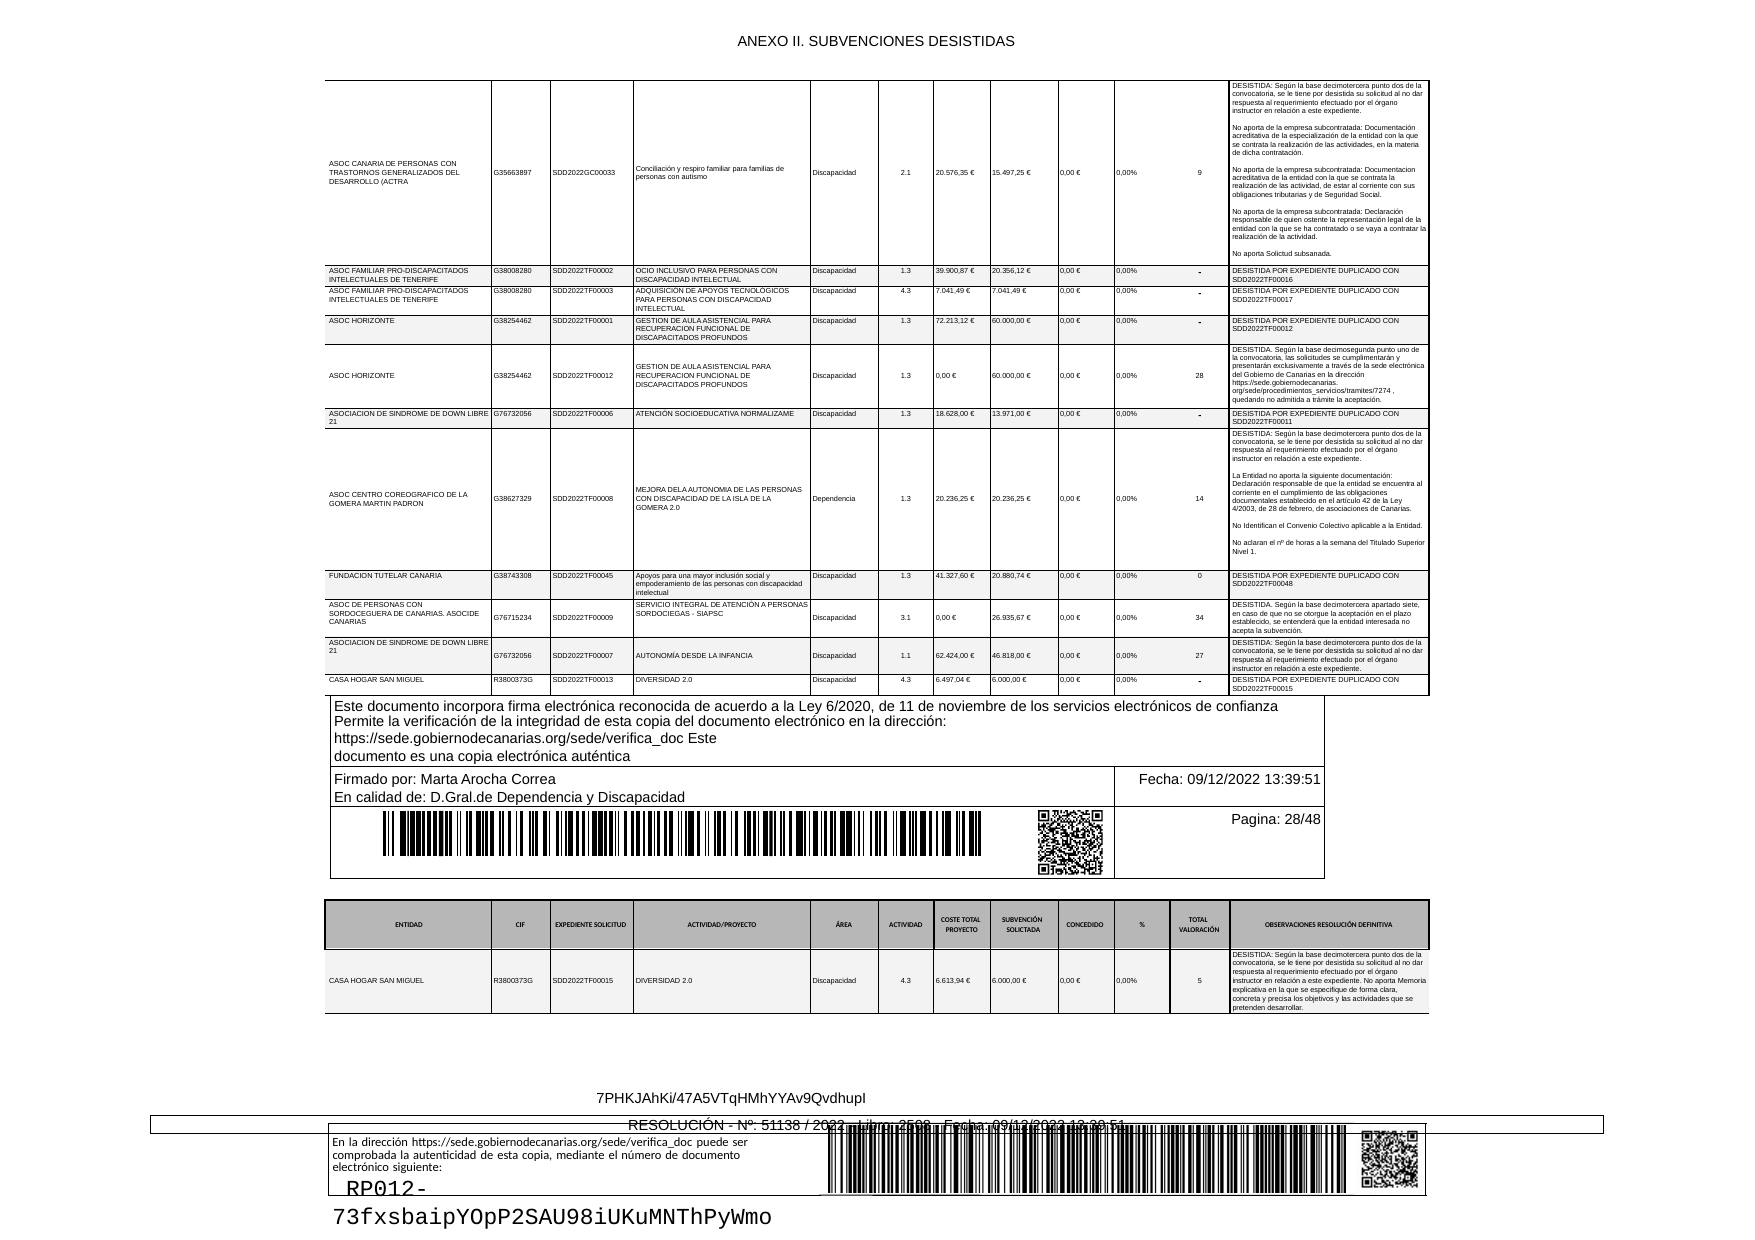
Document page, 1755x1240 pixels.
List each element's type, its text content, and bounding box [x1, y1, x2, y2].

table_cell DESISTIDA: Según la base decimotercera punto dos de la convocatoria, se le tiene por desistida su solicitud al no dar respuesta al requerimiento efectuado por el órgano instructor en relación a este expediente. No aporta de la empresa subcontratada: Documentación acreditativa de la especialización de la entidad con la que se contrata la realización de las actividades, en la materia de dicha contratación. No aporta de la empresa subcontratada: Documentacion acreditativa de la entidad con la que se contrata la realización de las actividad, de estar al corriente con sus obligaciones tributarias y de Seguridad Social. No aporta de la empresa subcontratada: Declaración responsable de quien ostente la representación legal de la entidad con la que se ha contratado o se vaya a contratar la realización de la actividad. No aporta Solictud subsanada. [1230, 81, 1428, 265]
table_cell Apoyos para una mayor inclusión social y empoderamiento de las personas con discapacidad intelectual [634, 571, 810, 599]
table_cell 0,00 € [934, 345, 990, 407]
table_cell SDD2022TF00007 [551, 638, 633, 674]
table_cell Este documento incorpora firma electrónica reconocida de acuerdo a la Ley 6/2020, de 11 de noviembre de los servicios electrónicos de confianza Permite la verificación de la integridad de esta copia del documento electrónico en la dirección: https://sede.gobiernodecanarias.org/sede/verifica_doc Este documento es una copia electrónica auténtica [331, 696, 1324, 766]
table_cell 41.327,60 € [934, 571, 990, 599]
table_cell 0,00 € [1059, 675, 1114, 695]
table_cell DESISTIDA POR EXPEDIENTE DUPLICADO CON SDD2022TF00017 [1230, 287, 1428, 314]
table_cell 0 [1170, 571, 1228, 599]
table_cell 0,00 € [1059, 950, 1114, 1013]
table_cell [331, 807, 1114, 878]
table_cell G76732056 [492, 409, 550, 428]
table_cell Discapacidad [811, 316, 878, 344]
table_cell 0,00 € [1059, 429, 1114, 569]
table_cell 0,00 € [1059, 638, 1114, 674]
table_cell [325, 806, 330, 878]
table_cell 14 [1170, 429, 1228, 569]
table_cell 20.356,12 € [991, 266, 1058, 286]
table_cell Discapacidad [811, 345, 878, 407]
table_cell ASOC FAMILIAR PRO-DISCAPACITADOS INTELECTUALES DE TENERIFE [325, 266, 491, 286]
table_cell 20.576,35 € [934, 81, 990, 265]
table_cell DESISTIDA POR EXPEDIENTE DUPLICADO CON SDD2022TF00016 [1230, 266, 1428, 286]
table_cell DESISTIDA: Según la base decimotercera punto dos de la convocatoria, se le tiene por desistida su solicitud al no dar respuesta al requerimiento efectuado por el órgano instructor en relación a este expediente. No aporta Memoria explicativa en la que se especifique de forma clara, concreta y precisa los objetivos y las actividades que se pretenden desarrollar. [1231, 950, 1429, 1013]
table_cell ATENCIÓN SOCIOEDUCATIVA NORMALIZAME [634, 409, 810, 428]
table_cell [325, 696, 330, 766]
table_cell Discapacidad [811, 409, 878, 428]
table_cell - [1170, 675, 1228, 695]
table_cell 4.3 [879, 950, 933, 1013]
table_cell OCIO INCLUSIVO PARA PERSONAS CON DISCAPACIDAD INTELECTUAL [634, 266, 810, 286]
table_cell 13.971,00 € [991, 409, 1058, 428]
table_cell 6.613,94 € [934, 950, 990, 1013]
table_cell 60.000,00 € [991, 345, 1058, 407]
table_cell 7.041,49 € [934, 287, 990, 314]
table_cell 0,00% [1115, 409, 1170, 428]
table_cell SDD2022TF00013 [551, 675, 633, 695]
table_cell SDD2022TF00045 [551, 571, 633, 599]
table_cell 1.3 [879, 409, 933, 428]
table_cell 20.880,74 € [991, 571, 1058, 599]
table_cell G38743308 [492, 571, 550, 599]
table_cell Dependencia [811, 429, 878, 569]
table_cell 1.3 [879, 266, 933, 286]
table_cell Pagina: 28/48 [1115, 807, 1324, 878]
table_cell 0,00 € [1059, 345, 1114, 407]
table_header OBSERVACIONES RESOLUCIÓN DEFINITIVA [1231, 901, 1428, 948]
table_header % [1115, 901, 1169, 948]
table_cell Discapacidad [811, 81, 878, 265]
table_cell - [1170, 287, 1228, 314]
table_cell DESISTIDA: Según la base decimotercera punto dos de la convocatoria, se le tiene por desistida su solicitud al no dar respuesta al requerimiento efectuado por el órgano instructor en relación a este expediente. [1230, 638, 1428, 674]
table_cell 0,00 € [1059, 409, 1114, 428]
table_cell 1.3 [879, 429, 933, 569]
table_cell ASOC HORIZONTE [325, 316, 491, 344]
table_cell 0,00 € [1059, 600, 1114, 636]
table_cell R3800373G [492, 675, 550, 695]
table_cell SDD2022GC00033 [551, 81, 633, 265]
table_cell CASA HOGAR SAN MIGUEL [325, 675, 491, 695]
table_cell 6.000,00 € [991, 675, 1058, 695]
table_cell DESISTIDA POR EXPEDIENTE DUPLICADO CON SDD2022TF00015 [1230, 675, 1428, 695]
table_cell Discapacidad [811, 950, 878, 1013]
table_cell G38254462 [492, 345, 550, 407]
table_header ENTIDAD [326, 901, 491, 948]
table_cell 0,00 € [1059, 266, 1114, 286]
table_cell 28 [1170, 345, 1228, 407]
table_cell 0,00% [1115, 266, 1170, 286]
table_cell Discapacidad [811, 600, 878, 636]
table_cell G35663897 [492, 81, 550, 265]
table_cell 9 [1170, 81, 1228, 265]
table_cell [1325, 766, 1429, 806]
table_cell 15.497,25 € [991, 81, 1058, 265]
table_cell Discapacidad [811, 287, 878, 314]
table_cell G38008280 [492, 287, 550, 314]
table_cell R3800373G [492, 950, 550, 1013]
table_cell [1325, 696, 1429, 766]
table_cell DESISTIDA: Según la base decimotercera punto dos de la convocatoria, se le tiene por desistida su solicitud al no dar respuesta al requerimiento efectuado por el órgano instructor en relación a este expediente. La Entidad no aporta la siguiente documentación: Declaración responsable de que la entidad se encuentra al corriente en el cumplimiento de las obligaciones documentales establecido en el artículo 42 de la Ley 4/2003, de 28 de febrero, de asociaciones de Canarias. No Identifican el Convenio Colectivo aplicable a la Entidad. No aclaran el nº de horas a la semana del Titulado Superior Nivel 1. [1230, 429, 1428, 569]
table_cell SDD2022TF00003 [551, 287, 633, 314]
table_cell 0,00% [1115, 287, 1170, 314]
table_cell 0,00 € [1059, 81, 1114, 265]
table_cell AUTONOMÍA DESDE LA INFANCIA [634, 638, 810, 674]
table_cell ASOCIACION DE SINDROME DE DOWN LIBRE 21 [325, 409, 491, 428]
table_header COSTE TOTAL PROYECTO [935, 901, 990, 948]
table_cell Discapacidad [811, 638, 878, 674]
table_header SUBVENCIÓN SOLICTADA [991, 901, 1058, 948]
table_cell 1.1 [879, 638, 933, 674]
table_cell - [1170, 266, 1228, 286]
table_cell DIVERSIDAD 2.0 [634, 675, 810, 695]
table_cell SDD2022TF00001 [551, 316, 633, 344]
table_cell 1.3 [879, 345, 933, 407]
table_cell GESTION DE AULA ASISTENCIAL PARA RECUPERACION FUNCIONAL DE DISCAPACITADOS PROFUNDOS [634, 345, 810, 407]
table_cell 0,00% [1115, 675, 1170, 695]
table_cell Discapacidad [811, 675, 878, 695]
table_cell Fecha: 09/12/2022 13:39:51 [1115, 767, 1324, 806]
table_cell 0,00% [1115, 429, 1170, 569]
table_cell 20.236,25 € [991, 429, 1058, 569]
table_cell 6.000,00 € [991, 950, 1058, 1013]
table_header EXPEDIENTE SOLICITUD [551, 901, 633, 948]
table_cell 20.236,25 € [934, 429, 990, 569]
table_cell 62.424,00 € [934, 638, 990, 674]
table_cell DESISTIDA POR EXPEDIENTE DUPLICADO CON SDD2022TF00048 [1230, 571, 1428, 599]
table_cell SDD2022TF00002 [551, 266, 633, 286]
table_cell 39.900,87 € [934, 266, 990, 286]
table_cell - [1170, 316, 1228, 344]
table_cell 0,00% [1115, 571, 1170, 599]
table_cell 18.628,00 € [934, 409, 990, 428]
table_cell SDD2022TF00006 [551, 409, 633, 428]
table_cell DESISTIDA. Según la base decimotercera apartado siete, en caso de que no se otorgue la aceptación en el plazo establecido, se entenderá que la entidad interesada no acepta la subvención. [1230, 600, 1428, 636]
table_cell 27 [1170, 638, 1228, 674]
table_cell ASOCIACION DE SINDROME DE DOWN LIBRE 21 [325, 638, 491, 674]
table_cell 0,00 € [934, 600, 990, 636]
table_header ACTIVIDAD [879, 901, 933, 948]
table_cell G38627329 [492, 429, 550, 569]
table_cell 60.000,00 € [991, 316, 1058, 344]
table_cell FUNDACION TUTELAR CANARIA [325, 571, 491, 599]
table_cell DIVERSIDAD 2.0 [634, 950, 810, 1013]
table_cell 0,00 € [1059, 571, 1114, 599]
table_cell 3.1 [879, 600, 933, 636]
table_cell GESTION DE AULA ASISTENCIAL PARA RECUPERACION FUNCIONAL DE DISCAPACITADOS PROFUNDOS [634, 316, 810, 344]
table_cell 4.3 [879, 675, 933, 695]
table_cell CASA HOGAR SAN MIGUEL [325, 950, 491, 1013]
table_cell 5 [1171, 950, 1229, 1013]
table_cell ASOC DE PERSONAS CON SORDOCEGUERA DE CANARIAS. ASOCIDE CANARIAS [325, 600, 491, 636]
table_cell 34 [1170, 600, 1228, 636]
table_cell Discapacidad [811, 571, 878, 599]
table_cell ASOC CENTRO COREOGRAFICO DE LA GOMERA MARTIN PADRON [325, 429, 491, 569]
table_cell 0,00% [1115, 600, 1170, 636]
table_cell G38008280 [492, 266, 550, 286]
table_cell 0,00 € [1059, 316, 1114, 344]
table_cell G38254462 [492, 316, 550, 344]
table_header ÁREA [811, 901, 878, 948]
table_cell G76732056 [492, 638, 550, 674]
table_cell SDD2022TF00008 [551, 429, 633, 569]
table_cell ASOC HORIZONTE [325, 345, 491, 407]
table_cell - [1170, 409, 1228, 428]
table_cell [325, 766, 330, 806]
table_cell 0,00% [1115, 950, 1169, 1013]
table_header ACTIVIDAD/PROYECTO [634, 901, 810, 948]
table_cell Firmado por: Marta Arocha Correa En calidad de: D.Gral.de Dependencia y Discapacidad [331, 767, 1114, 806]
table_cell 72.213,12 € [934, 316, 990, 344]
table_cell SERVICIO INTEGRAL DE ATENCIÓN A PERSONAS SORDOCIEGAS - SIAPSC [634, 600, 810, 636]
table_cell 7.041,49 € [991, 287, 1058, 314]
table_cell SDD2022TF00009 [551, 600, 633, 636]
table_cell SDD2022TF00012 [551, 345, 633, 407]
table_cell SDD2022TF00015 [551, 950, 633, 1013]
table_cell 1.3 [879, 316, 933, 344]
table_cell 0,00% [1115, 316, 1170, 344]
table_cell DESISTIDA POR EXPEDIENTE DUPLICADO CON SDD2022TF00012 [1230, 316, 1428, 344]
table_cell 46.818,00 € [991, 638, 1058, 674]
table_cell ASOC FAMILIAR PRO-DISCAPACITADOS INTELECTUALES DE TENERIFE [325, 287, 491, 314]
table_cell ADQUISICIÓN DE APOYOS TECNOLÓGICOS PARA PERSONAS CON DISCAPACIDAD INTELECTUAL [634, 287, 810, 314]
table_header CONCEDIDO [1059, 901, 1114, 948]
table_cell 26.935,67 € [991, 600, 1058, 636]
table_cell DESISTIDA. Según la base decimosegunda punto uno de la convocatoria, las solicitudes se cumplimentarán y presentarán exclusivamente a través de la sede electrónica del Gobierno de Canarias en la dirección https://sede.gobiernodecanarias. org/sede/procedimientos_servicios/tramites/7274 , quedando no admitida a trámite la aceptación. [1230, 345, 1428, 407]
table_cell DESISTIDA POR EXPEDIENTE DUPLICADO CON SDD2022TF00011 [1230, 409, 1428, 428]
table_cell MEJORA DELA AUTONOMIA DE LAS PERSONAS CON DISCAPACIDAD DE LA ISLA DE LA GOMERA 2.0 [634, 429, 810, 569]
table_cell 0,00 € [1059, 287, 1114, 314]
table_cell 0,00% [1115, 345, 1170, 407]
table_cell Conciliación y respiro familiar para familias de personas con autismo [634, 81, 810, 265]
table_cell ASOC CANARIA DE PERSONAS CON TRASTORNOS GENERALIZADOS DEL DESARROLLO (ACTRA [325, 81, 491, 265]
table_cell [1325, 806, 1429, 878]
table_header CIF [492, 901, 550, 948]
table_cell 6.497,04 € [934, 675, 990, 695]
table_header TOTAL VALORACIÓN [1171, 901, 1229, 948]
table_cell 2.1 [879, 81, 933, 265]
table_cell 1.3 [879, 571, 933, 599]
table_cell Discapacidad [811, 266, 878, 286]
table_cell G76715234 [492, 600, 550, 636]
table_cell 0,00% [1115, 638, 1170, 674]
table_cell 0,00% [1115, 81, 1170, 265]
table_cell 4.3 [879, 287, 933, 314]
